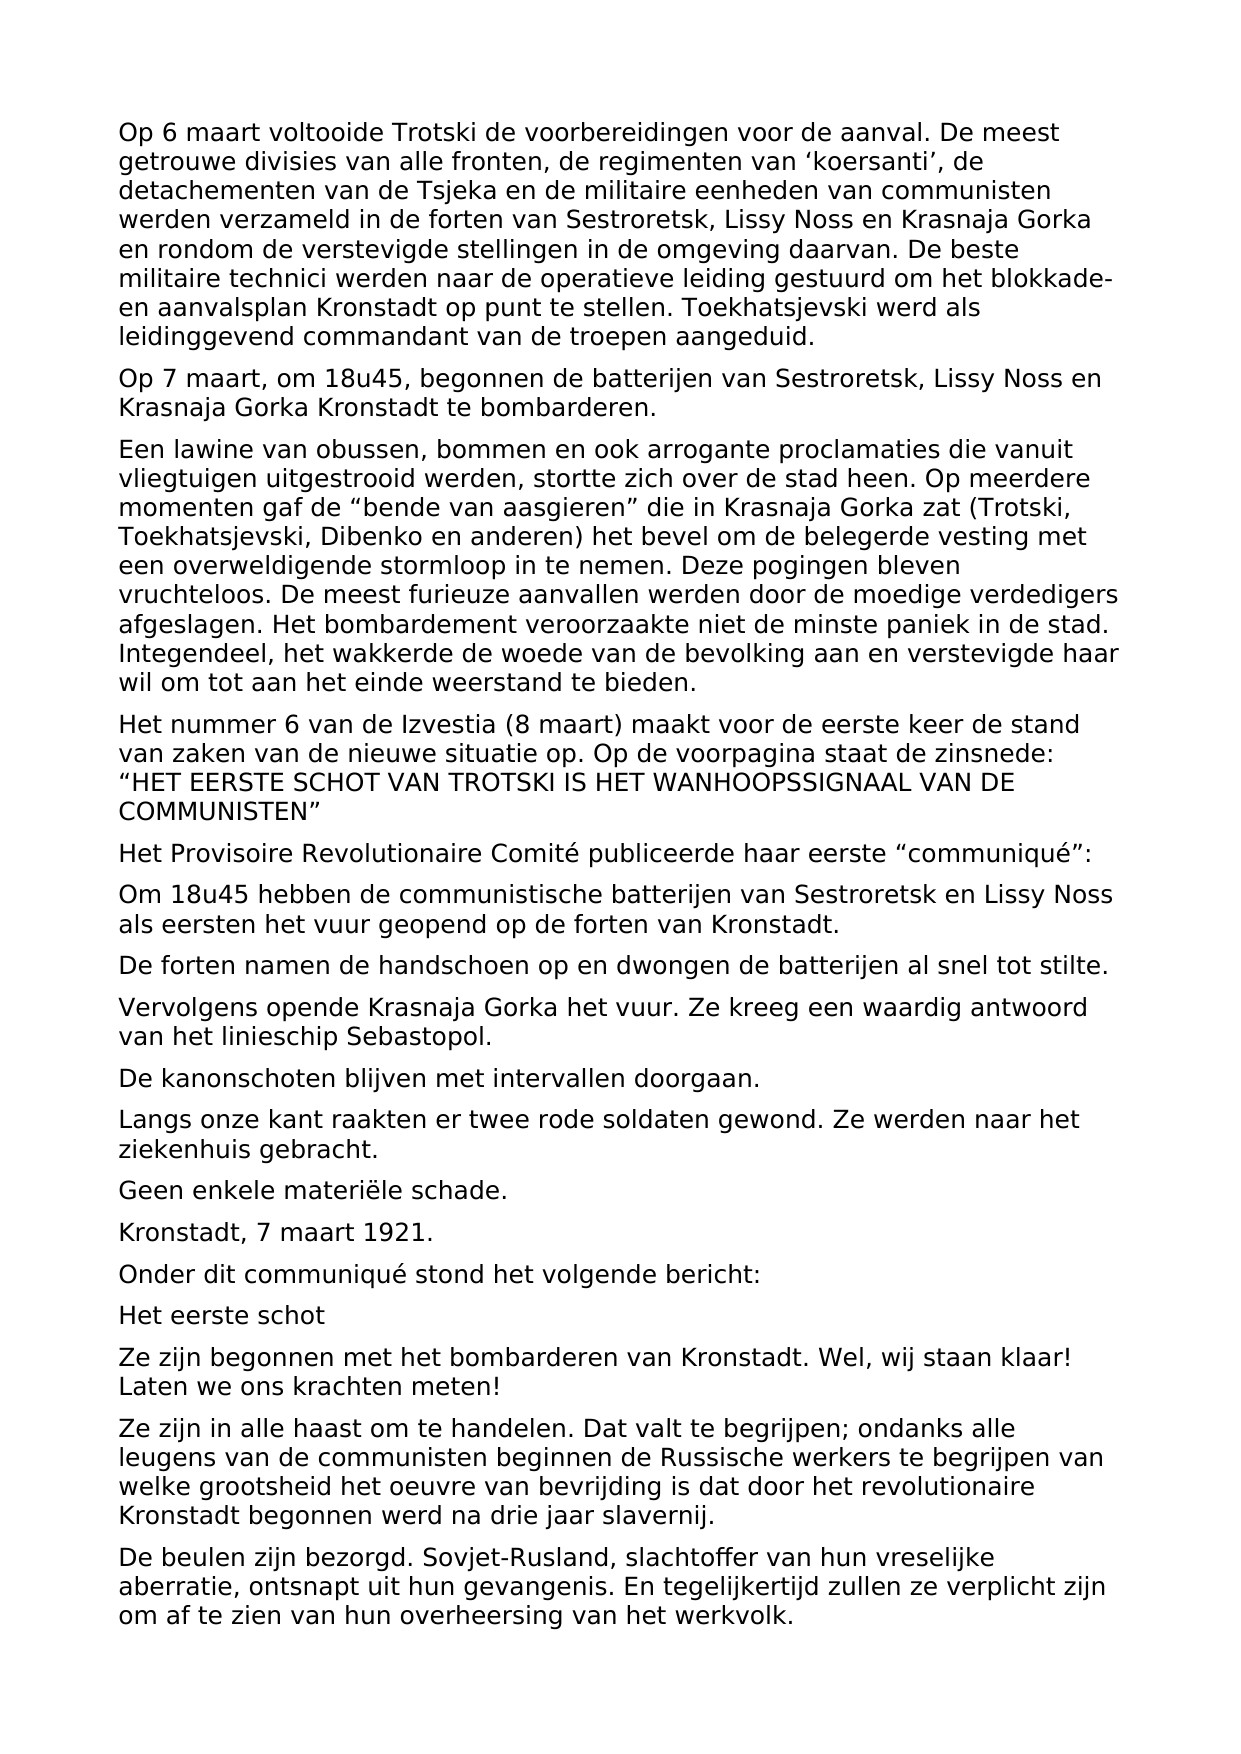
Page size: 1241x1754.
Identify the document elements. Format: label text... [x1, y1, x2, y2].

text Om 18u45 hebben de communistische batterijen van Sestroretsk en Lissy Noss als eersten het vuur geopend op de forten van Kronstadt. [118, 881, 1122, 939]
text De forten namen de handschoen op en dwongen de batterijen al snel tot stilte. [118, 951, 1122, 981]
text Geen enkele materiële schade. [118, 1176, 1122, 1206]
text Onder dit communiqué stond het volgende bericht: [118, 1260, 1122, 1289]
text Ze zijn in alle haast om te handelen. Dat valt te begrijpen; ondanks alle leugens van de communisten beginnen de Russische werkers te begrijpen van welke grootsheid het oeuvre van bevrijding is dat door het revolutionaire Kronstadt begonnen werd na drie jaar slavernij. [118, 1414, 1122, 1531]
text Het Provisoire Revolutionaire Comité publiceerde haar eerste “communiqué”: [118, 839, 1122, 868]
text Kronstadt, 7 maart 1921. [118, 1218, 1122, 1247]
text De beulen zijn bezorgd. Sovjet-Rusland, slachtoffer van hun vreselijke aberratie, ontsnapt uit hun gevangenis. En tegelijkertijd zullen ze verplicht zijn om af te zien van hun overheersing van het werkvolk. [118, 1543, 1122, 1631]
text Ze zijn begonnen met het bombarderen van Kronstadt. Wel, wij staan klaar! Laten we ons krachten meten! [118, 1343, 1122, 1401]
text Langs onze kant raakten er twee rode soldaten gewond. Ze werden naar het ziekenhuis gebracht. [118, 1106, 1122, 1164]
text Het nummer 6 van de Izvestia (8 maart) maakt voor de eerste keer de stand van zaken van de nieuwe situatie op. Op de voorpagina staat de zinsnede: “HET EERSTE SCHOT VAN TROTSKI IS HET WANHOOPSSIGNAAL VAN DE COMMUNISTEN” [118, 710, 1122, 826]
text Vervolgens opende Krasnaja Gorka het vuur. Ze kreeg een waardig antwoord van het linieschip Sebastopol. [118, 993, 1122, 1051]
text Een lawine van obussen, bommen en ook arrogante proclamaties die vanuit vliegtuigen uitgestrooid werden, stortte zich over de stad heen. Op meerdere momenten gaf de “bende van aasgieren” die in Krasnaja Gorka zat (Trotski, Toekhatsjevski, Dibenko en anderen) het bevel om de belegerde vesting met een overweldigende stormloop in te nemen. Deze pogingen bleven vruchteloos. De meest furieuze aanvallen werden door de moedige verdedigers afgeslagen. Het bombardement veroorzaakte niet de minste paniek in de stad. Integendeel, het wakkerde de woede van de bevolking aan en verstevigde haar wil om tot aan het einde weerstand te bieden. [118, 435, 1122, 697]
text Het eerste schot [118, 1301, 1122, 1331]
text Op 6 maart voltooide Trotski de voorbereidingen voor de aanval. De meest getrouwe divisies van alle fronten, de regimenten van ‘koersanti’, de detachementen van de Tsjeka en de militaire eenheden van communisten werden verzameld in de forten van Sestroretsk, Lissy Noss en Krasnaja Gorka en rondom de verstevigde stellingen in de omgeving daarvan. De beste militaire technici werden naar de operatieve leiding gestuurd om het blokkade- en aanvalsplan Kronstadt op punt te stellen. Toekhatsjevski werd als leidinggevend commandant van de troepen aangeduid. [118, 118, 1122, 351]
text Op 7 maart, om 18u45, begonnen de batterijen van Sestroretsk, Lissy Noss en Krasnaja Gorka Kronstadt te bombarderen. [118, 364, 1122, 422]
text De kanonschoten blijven met intervallen doorgaan. [118, 1064, 1122, 1093]
